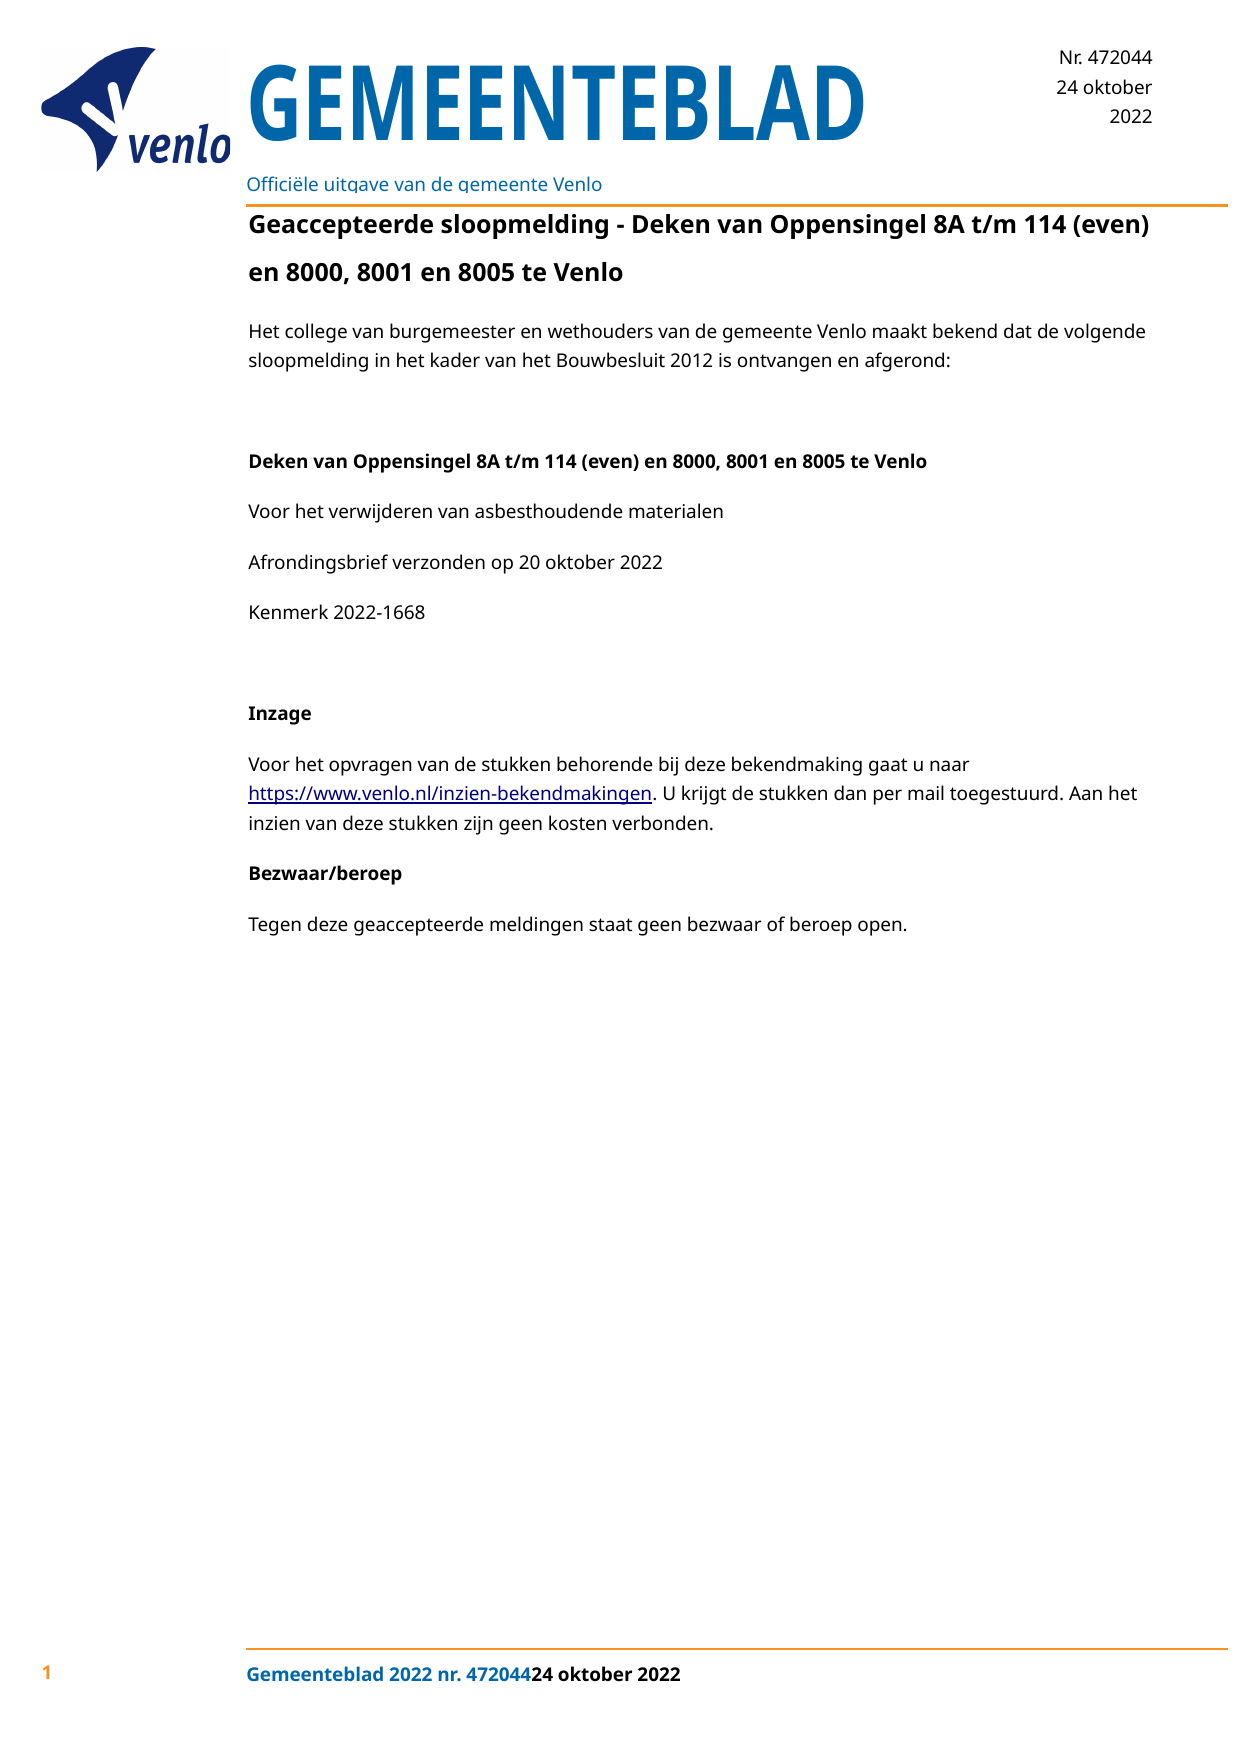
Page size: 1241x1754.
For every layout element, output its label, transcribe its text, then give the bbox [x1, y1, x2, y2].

text Bezwaar/beroep [248, 860, 1152, 886]
picture [41, 47, 231, 172]
text Inzage [248, 700, 1152, 726]
text Deken van Oppensingel 8A t/m 114 (even) en 8000, 8001 en 8005 te Venlo [248, 448, 1152, 474]
text Voor het verwijderen van asbesthoudende materialen [248, 499, 1152, 524]
text Het college van burgemeester en wethouders van de gemeente Venlo maakt bekend dat de volgende sloopmelding in het kader van het Bouwbesluit 2012 is ontvangen en afgerond: [248, 318, 1152, 373]
text Kenmerk 2022-1668 [248, 599, 1152, 625]
text Tegen deze geaccepteerde meldingen staat geen bezwaar of beroep open. [248, 911, 1152, 937]
text Voor het opvragen van de stukken behorende bij deze bekendmaking gaat u naar https://www.venlo.nl/inzien-bekendmakingen. U krijgt de stukken dan per mail toegestuurd. Aan het inzien van deze stukken zijn geen kosten verbonden. [248, 751, 1152, 836]
text Geaccepteerde sloopmelding - Deken van Oppensingel 8A t/m 114 (even) en 8000, 8001 en 8005 te Venlo [248, 207, 1152, 288]
text Afrondingsbrief verzonden op 20 oktober 2022 [248, 549, 1152, 575]
